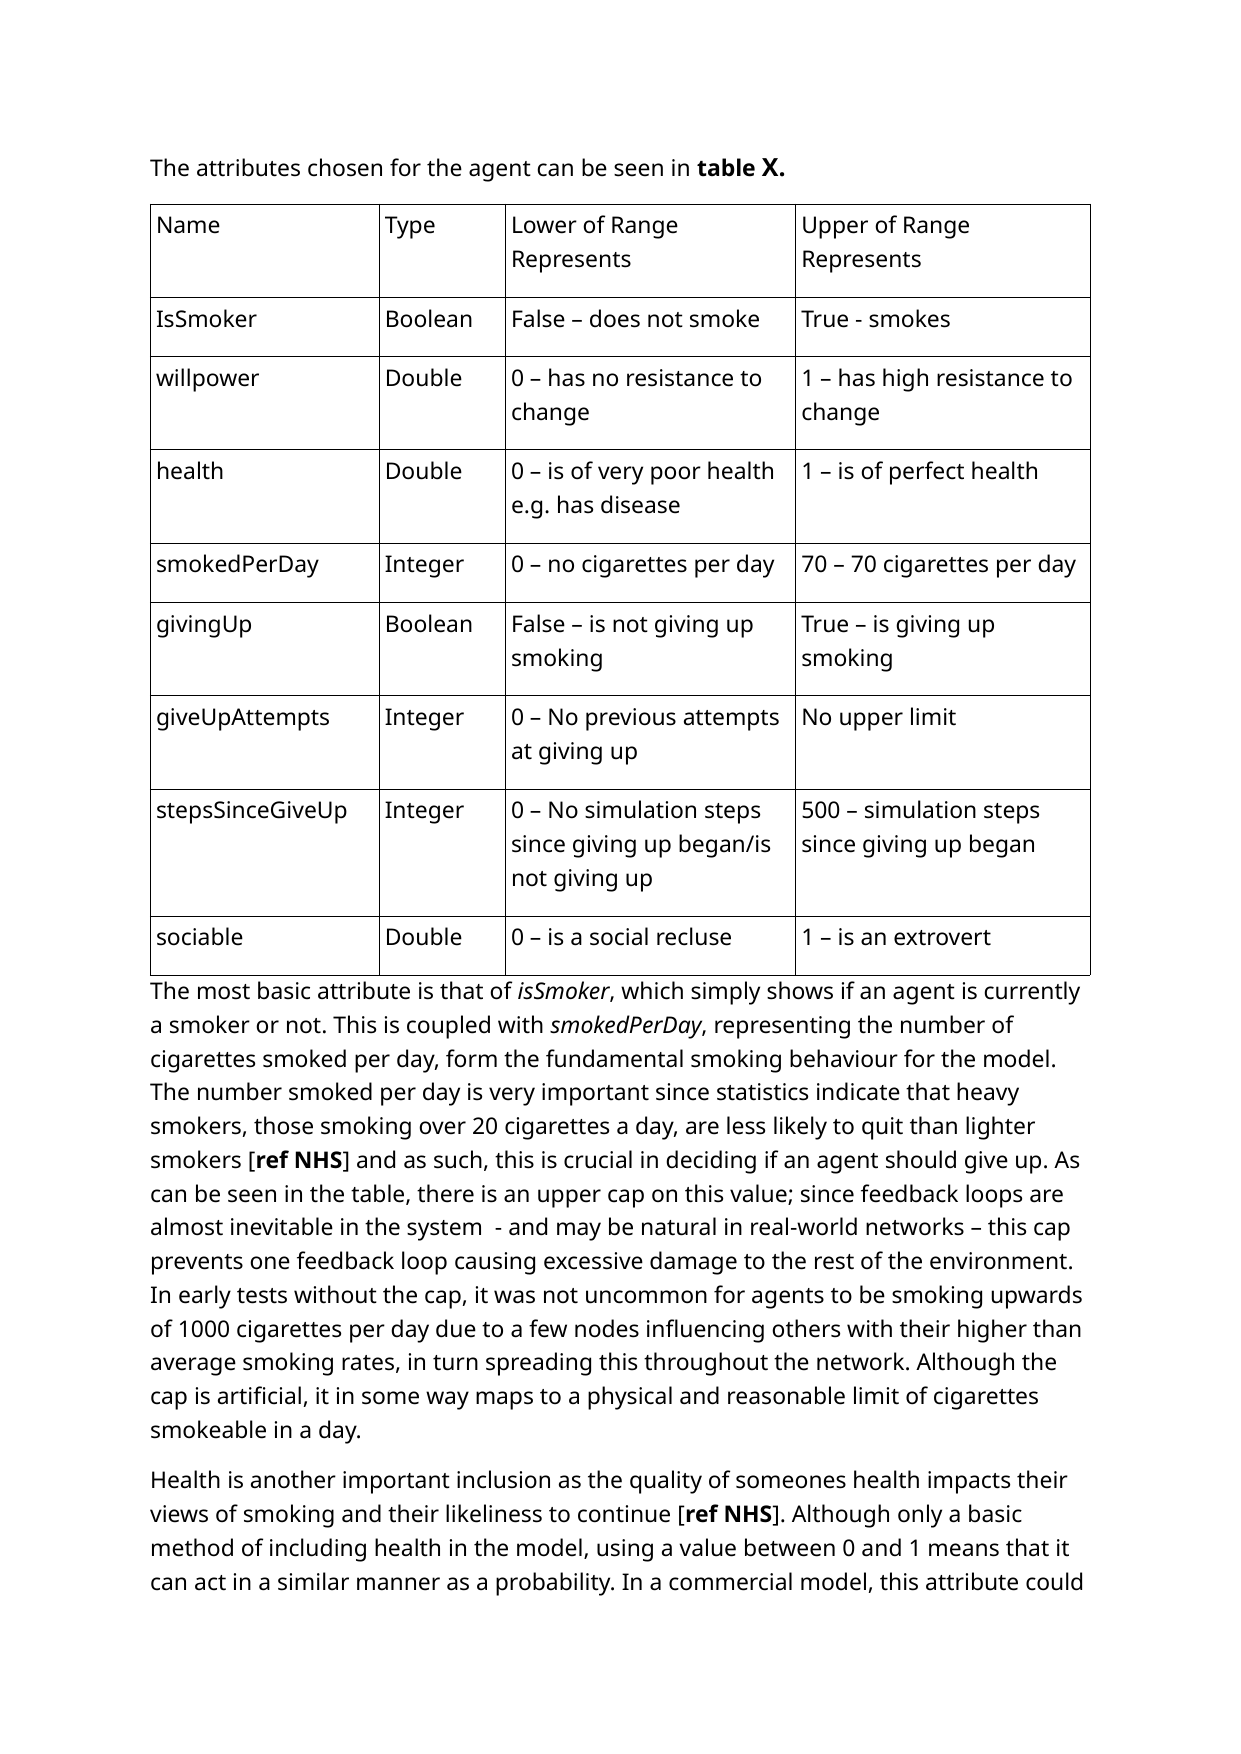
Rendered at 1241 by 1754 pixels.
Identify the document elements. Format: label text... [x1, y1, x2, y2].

table_cell 1 – is of perfect health [796, 450, 1090, 543]
table_cell Double [380, 357, 505, 449]
table_cell 0 – is a social recluse [506, 917, 795, 975]
table_header Lower of Range Represents [506, 205, 795, 297]
table_cell Double [380, 917, 505, 975]
table_cell Integer [380, 696, 505, 788]
table_cell True – is giving up smoking [796, 603, 1090, 695]
table_cell No upper limit [796, 696, 1090, 788]
table_cell 0 – No simulation steps since giving up began/is not giving up [506, 790, 795, 916]
table_cell Integer [380, 790, 505, 916]
table_cell health [151, 450, 379, 543]
table_cell Double [380, 450, 505, 543]
table_cell IsSmoker [151, 298, 379, 356]
table_cell 0 – no cigarettes per day [506, 544, 795, 602]
table_cell givingUp [151, 603, 379, 695]
table_cell False – is not giving up smoking [506, 603, 795, 695]
table_cell 0 – has no resistance to change [506, 357, 795, 449]
table_cell Integer [380, 544, 505, 602]
table_cell True - smokes [796, 298, 1090, 356]
table_cell giveUpAttempts [151, 696, 379, 788]
table_cell Boolean [380, 603, 505, 695]
text Health is another important inclusion as the quality of someones health impacts their views of smoking and their likeliness to continue [ref NHS]. Although only a basic method of including health in the model, using a value between 0 and 1 means that it can act in a similar manner as a probability. In a commercial model, this attribute could [150, 1464, 1090, 1597]
table_cell smokedPerDay [151, 544, 379, 602]
table_cell 0 – No previous attempts at giving up [506, 696, 795, 788]
table_cell Boolean [380, 298, 505, 356]
table_cell sociable [151, 917, 379, 975]
table_header Upper of Range Represents [796, 205, 1090, 297]
table_cell stepsSinceGiveUp [151, 790, 379, 916]
text The attributes chosen for the agent can be seen in table X. [150, 150, 1090, 184]
table_header Type [380, 205, 505, 297]
table_cell 500 – simulation steps since giving up began [796, 790, 1090, 916]
table_cell 0 – is of very poor health e.g. has disease [506, 450, 795, 543]
table_cell 1 – has high resistance to change [796, 357, 1090, 449]
table_header Name [151, 205, 379, 297]
table_cell 1 – is an extrovert [796, 917, 1090, 975]
table_cell False – does not smoke [506, 298, 795, 356]
text The most basic attribute is that of isSmoker, which simply shows if an agent is currently a smoker or not. This is coupled with smokedPerDay, representing the number of cigarettes smoked per day, form the fundamental smoking behaviour for the model. The number smoked per day is very important since statistics indicate that heavy smokers, those smoking over 20 cigarettes a day, are less likely to quit than lighter smokers [ref NHS] and as such, this is crucial in deciding if an agent should give up. As can be seen in the table, there is an upper cap on this value; since feedback loops are almost inevitable in the system - and may be natural in real-world networks – this cap prevents one feedback loop causing excessive damage to the rest of the environment. In early tests without the cap, it was not uncommon for agents to be smoking upwards of 1000 cigarettes per day due to a few nodes influencing others with their higher than average smoking rates, in turn spreading this throughout the network. Although the cap is artificial, it in some way maps to a physical and reasonable limit of cigarettes smokeable in a day. [150, 976, 1090, 1445]
table_cell 70 – 70 cigarettes per day [796, 544, 1090, 602]
table_cell willpower [151, 357, 379, 449]
